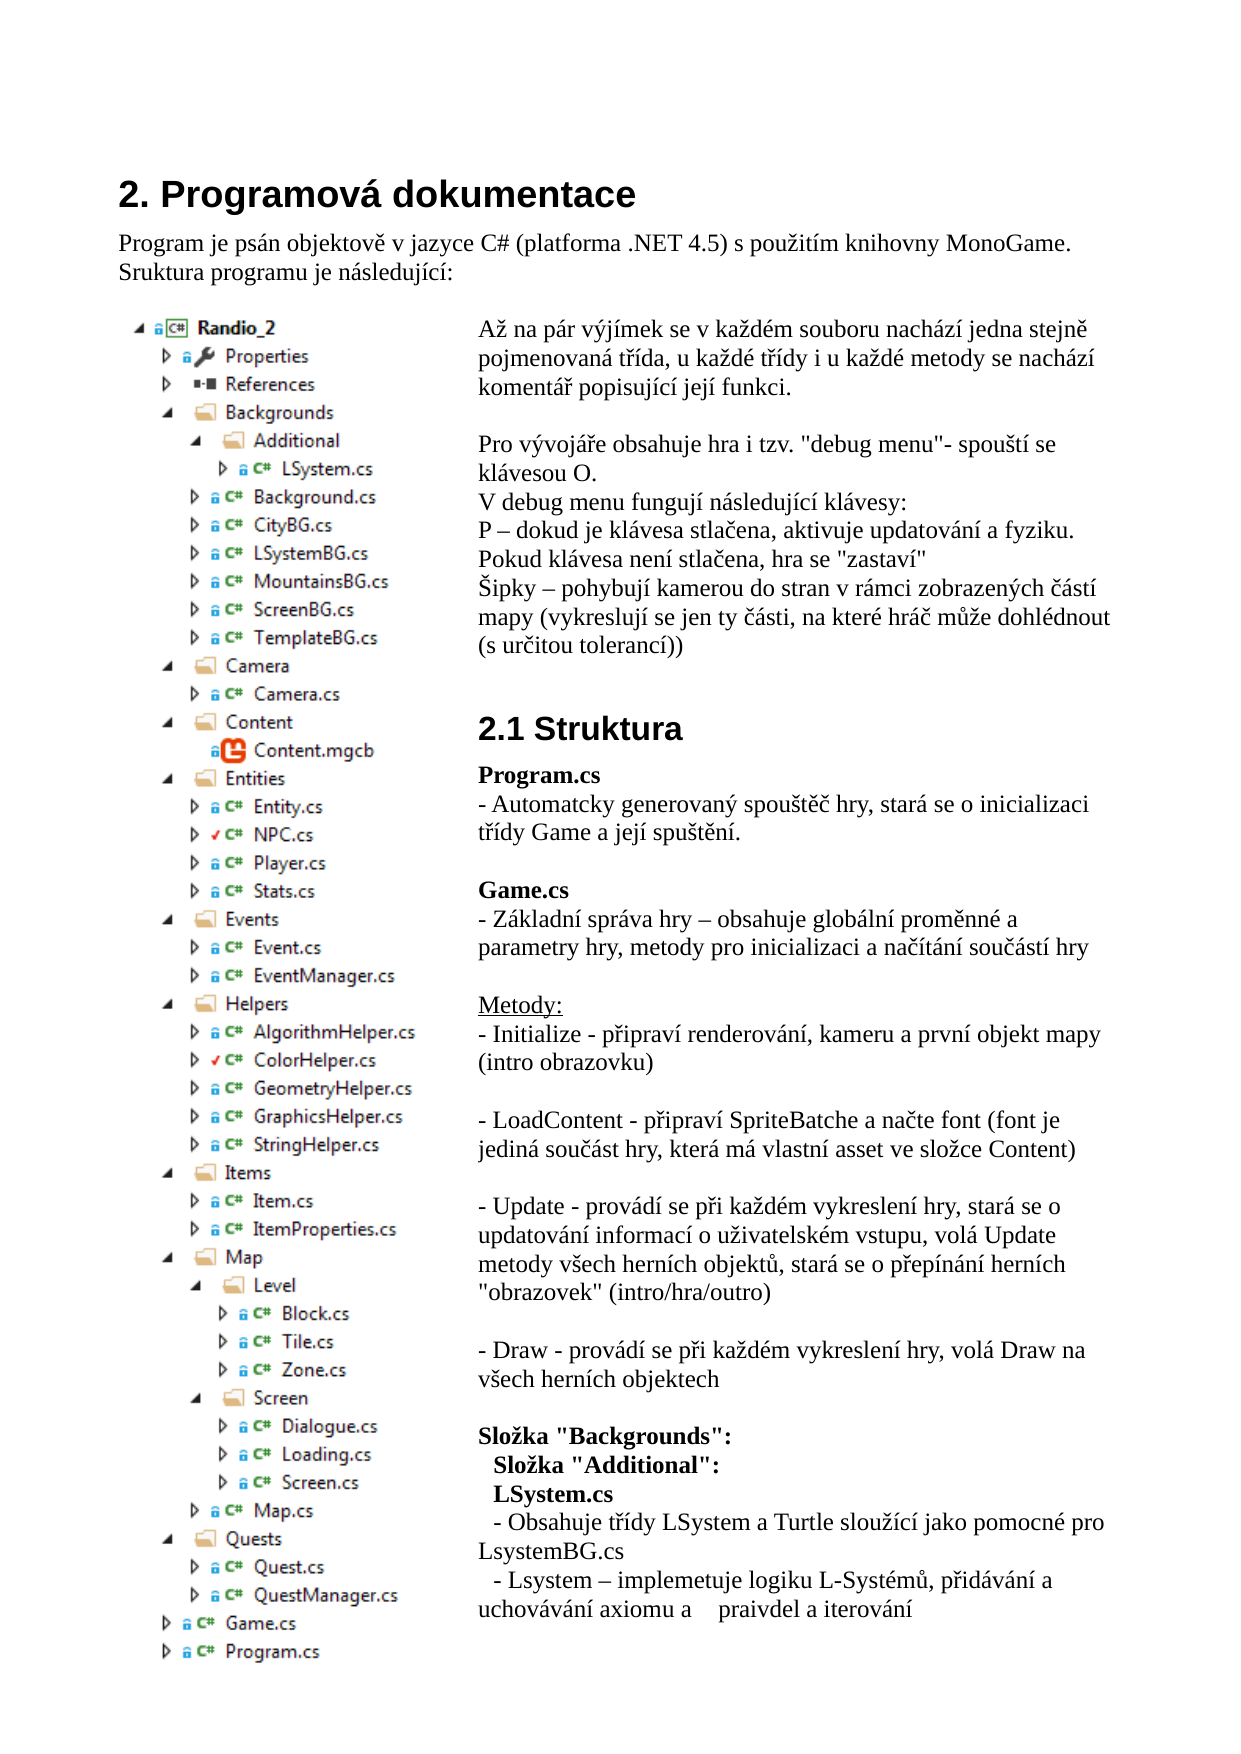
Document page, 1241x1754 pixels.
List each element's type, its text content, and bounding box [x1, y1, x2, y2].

text - Initialize - připraví renderování, kameru a první objekt mapy (intro obrazovku) [478, 1019, 1122, 1076]
text [118, 760, 127, 789]
text - Automatcky generovaný spouštěč hry, stará se o inicializaci třídy Game a její spuštění. [478, 789, 1122, 846]
text Složka "Additional": [478, 1450, 1122, 1479]
subtitle [118, 709, 127, 747]
text Až na pár výjímek se v každém souboru nachází jedna stejně pojmenovaná třída, u každé třídy i u každé metody se nachází komentář popisující její funkci. [118, 314, 1122, 401]
text Složka "Backgrounds": [478, 1421, 1122, 1450]
text Metody: [478, 990, 1122, 1019]
text V debug menu fungují následující klávesy: [478, 487, 1122, 516]
text - Lsystem – implemetuje logiku L-Systémů, přidávání a uchovávání axiomu a praivdel a iterování [478, 1565, 1122, 1622]
picture [127, 316, 478, 1677]
text - LoadContent - připraví SpriteBatche a načte font (font je jediná součást hry, která má vlastní asset ve složce Content) [478, 1105, 1122, 1162]
text - Draw - provádí se při každém vykreslení hry, volá Draw na všech herních objektech [478, 1335, 1122, 1392]
text Pro vývojáře obsahuje hra i tzv. "debug menu"- spouští se klávesou O. [478, 429, 1122, 487]
text Program je psán objektově v jazyce C# (platforma .NET 4.5) s použitím knihovny MonoGame. Sruktura programu je následující: [118, 228, 1122, 286]
text - Základní správa hry – obsahuje globální proměnné a parametry hry, metody pro inicializaci a načítání součástí hry [478, 904, 1122, 961]
text [118, 990, 127, 1019]
text P – dokud je klávesa stlačena, aktivuje updatování a fyziku. Pokud klávesa není stlačena, hra se "zastaví" [478, 516, 1122, 573]
text - Update - provádí se při každém vykreslení hry, stará se o updatování informací o uživatelském vstupu, volá Update metody všech herních objektů, stará se o přepínání herních "obrazovek" (intro/hra/outro) [478, 1191, 1122, 1306]
subtitle 2. Programová dokumentace [118, 172, 1122, 216]
text [118, 1479, 127, 1507]
subtitle 2.1 Struktura [478, 709, 1122, 747]
text - Obsahuje třídy LSystem a Turtle sloužící jako pomocné pro LsystemBG.cs [478, 1507, 1122, 1565]
text LSystem.cs [478, 1479, 1122, 1507]
text [118, 875, 127, 904]
text Program.cs [478, 760, 1122, 789]
text Šipky – pohybují kamerou do stran v rámci zobrazených částí mapy (vykreslují se jen ty části, na které hráč může dohlédnout (s určitou tolerancí)) [478, 573, 1122, 659]
text Game.cs [478, 875, 1122, 904]
